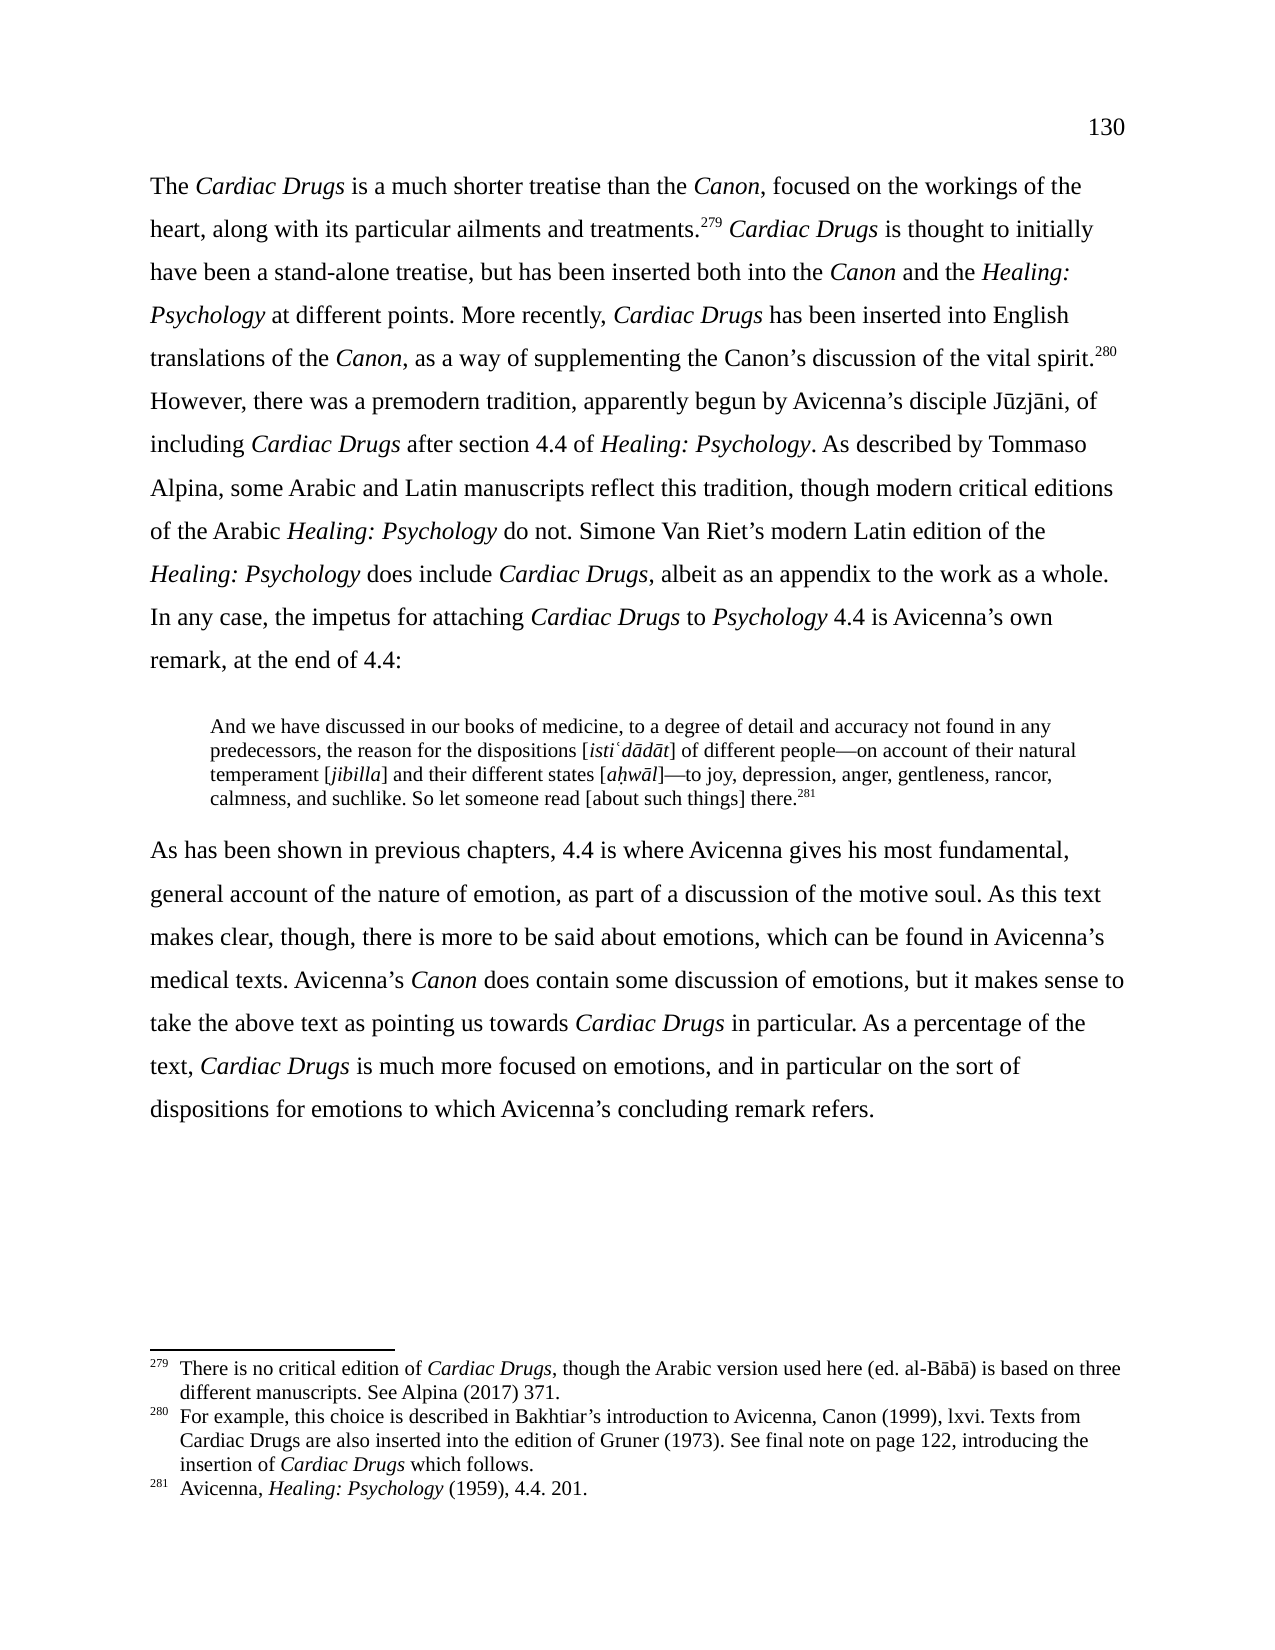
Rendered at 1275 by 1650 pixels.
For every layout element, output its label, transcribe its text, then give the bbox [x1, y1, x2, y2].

text There is no critical edition of Cardiac Drugs, though the Arabic version used here (ed. al-Bābā) is based on three different manuscripts. See Alpina (2017) 371. [150, 1356, 1125, 1404]
text Avicenna, Healing: Psychology (1959), 4.4. 201. [150, 1476, 1125, 1500]
text For example, this choice is described in Bakhtiar’s introduction to Avicenna, Canon (1999), lxvi. Texts from Cardiac Drugs are also inserted into the edition of Gruner (1973). See final note on page 122, introducing the insertion of Cardiac Drugs which follows. [150, 1404, 1125, 1476]
text As has been shown in previous chapters, 4.4 is where Avicenna gives his most fundamental, general account of the nature of emotion, as part of a discussion of the motive soul. As this text makes clear, though, there is more to be said about emotions, which can be found in Avicenna’s medical texts. Avicenna’s Canon does contain some discussion of emotions, but it makes sense to take the above text as pointing us towards Cardiac Drugs in particular. As a percentage of the text, Cardiac Drugs is much more focused on emotions, and in particular on the sort of dispositions for emotions to which Avicenna’s concluding remark refers. [150, 836, 1125, 1123]
text The Cardiac Drugs is a much shorter treatise than the Canon, focused on the workings of the heart, along with its particular ailments and treatments. Cardiac Drugs is thought to initially have been a stand-alone treatise, but has been inserted both into the Canon and the Healing: Psychology at different points. More recently, Cardiac Drugs has been inserted into English translations of the Canon, as a way of supplementing the Canon’s discussion of the vital spirit. However, there was a premodern tradition, apparently begun by Avicenna’s disciple Jūzjāni, of including Cardiac Drugs after section 4.4 of Healing: Psychology. As described by Tommaso Alpina, some Arabic and Latin manuscripts reflect this tradition, though modern critical editions of the Arabic Healing: Psychology do not. Simone Van Riet’s modern Latin edition of the Healing: Psychology does include Cardiac Drugs, albeit as an appendix to the work as a whole. In any case, the impetus for attaching Cardiac Drugs to Psychology 4.4 is Avicenna’s own remark, at the end of 4.4: [150, 171, 1125, 674]
text And we have discussed in our books of medicine, to a degree of detail and accuracy not found in any predecessors, the reason for the dispositions [istiʿdādāt] of different people—on account of their natural temperament [jibilla] and their different states [aḥwāl]—to joy, depression, anger, gentleness, rancor, calmness, and suchlike. So let someone read [about such things] there. [210, 714, 1125, 810]
